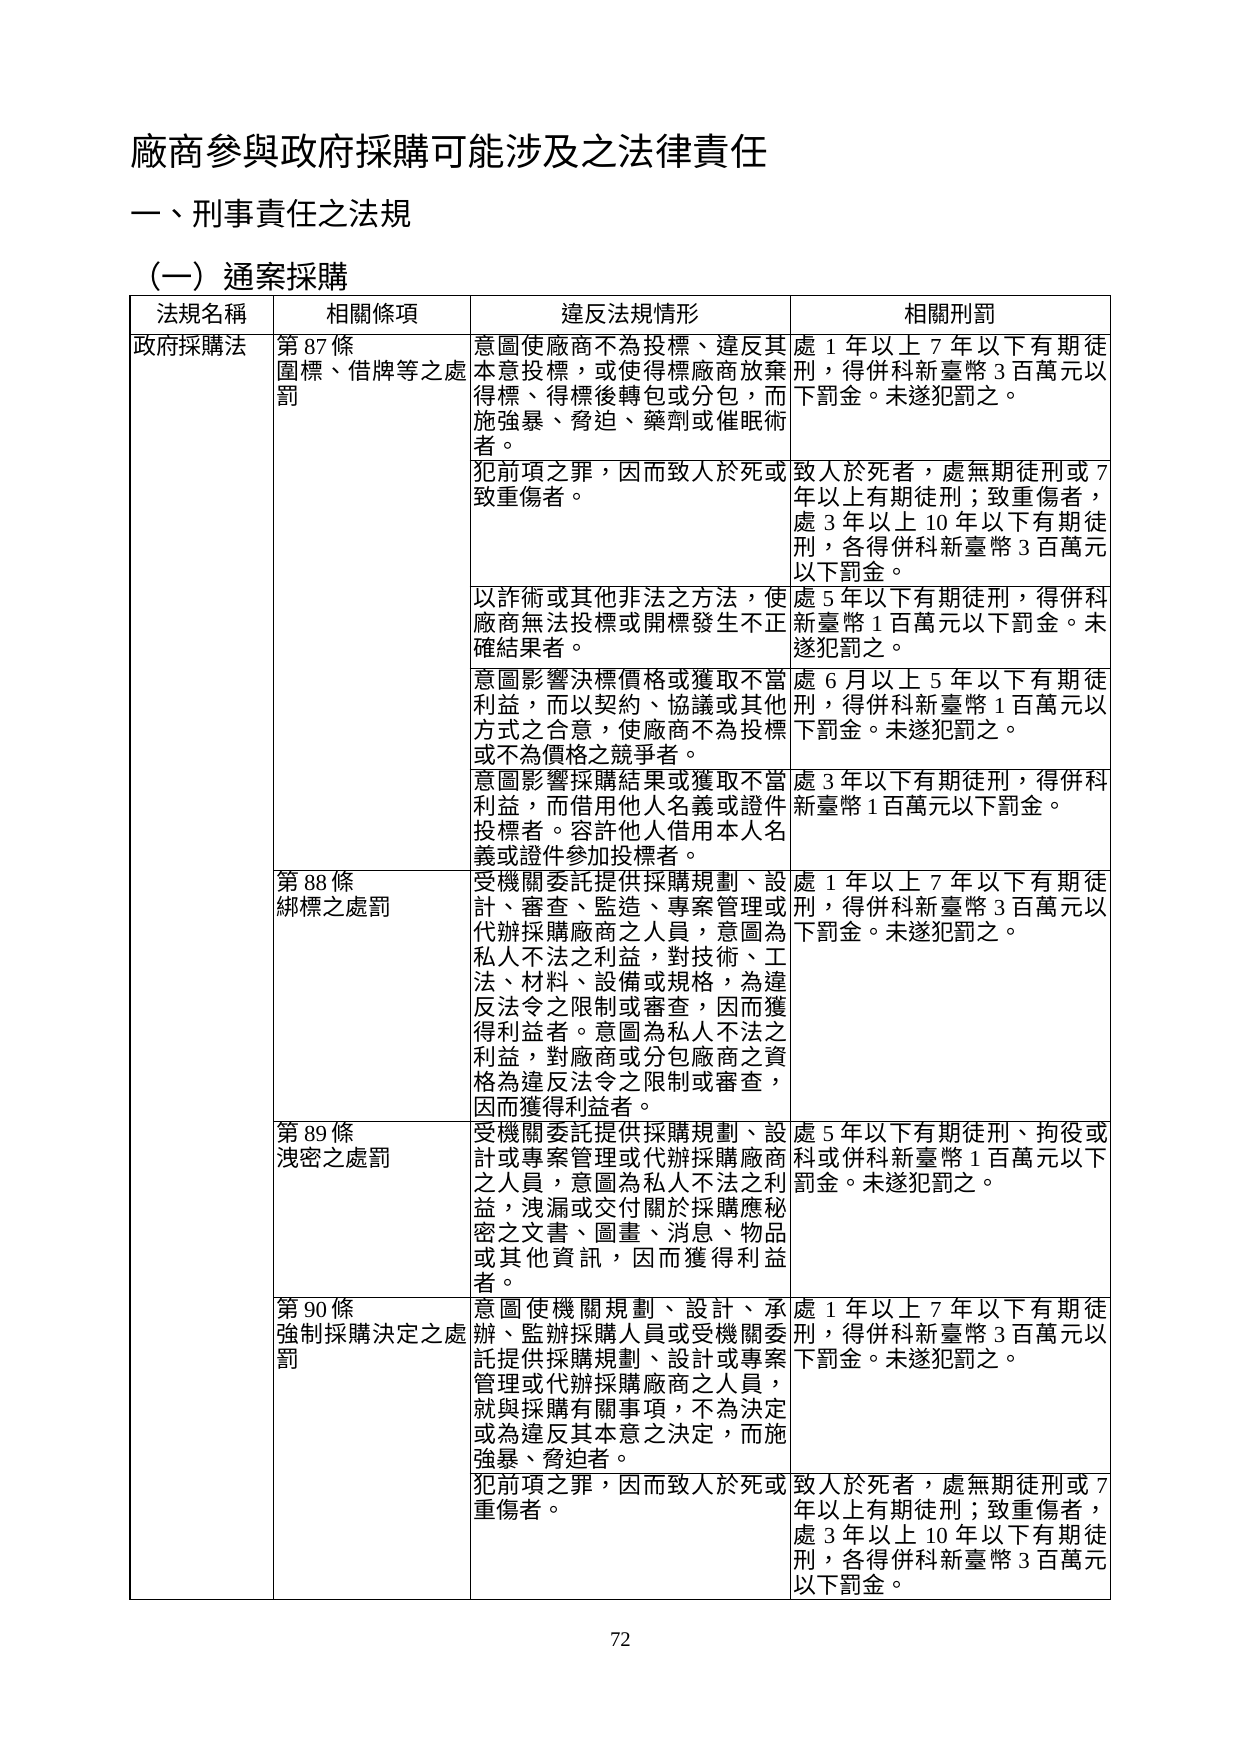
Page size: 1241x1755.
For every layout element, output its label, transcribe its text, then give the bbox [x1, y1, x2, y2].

table_cell 處3年以下有期徒刑，得併科新臺幣1百萬元以下罰金。 [791, 770, 1110, 869]
table_header 法規名稱 [131, 296, 273, 334]
table_cell 意圖使機關規劃、設計、承辦、監辦採購人員或受機關委託提供採購規劃、設計或專案管理或代辦採購廠商之人員，就與採購有關事項，不為決定或為違反其本意之決定，而施強暴、脅迫者。 [471, 1298, 790, 1473]
table_cell 處1年以上7年以下有期徒刑，得併科新臺幣3百萬元以下罰金。未遂犯罰之。 [791, 1298, 1110, 1473]
table_cell 意圖使廠商不為投標、違反其本意投標，或使得標廠商放棄得標、得標後轉包或分包，而施強暴、脅迫、藥劑或催眠術者。 [471, 335, 790, 460]
table_cell 第89條 洩密之處罰 [274, 1122, 470, 1297]
table_cell 第90條 強制採購決定之處罰 [274, 1298, 470, 1599]
table_cell 意圖影響採購結果或獲取不當利益，而借用他人名義或證件投標者。容許他人借用本人名義或證件參加投標者。 [471, 770, 790, 869]
table_cell 第87條 圍標、借牌等之處罰 [274, 335, 470, 869]
table_cell 致人於死者，處無期徒刑或7年以上有期徒刑；致重傷者，處3年以上10年以下有期徒刑，各得併科新臺幣3百萬元以下罰金。 [791, 461, 1110, 586]
table_cell 致人於死者，處無期徒刑或7年以上有期徒刑；致重傷者，處3年以上10年以下有期徒刑，各得併科新臺幣3百萬元以下罰金。 [791, 1474, 1110, 1599]
text 一、刑事責任之法規 [130, 170, 1110, 233]
table_cell 第88條 綁標之處罰 [274, 871, 470, 1121]
table_cell 受機關委託提供採購規劃、設計或專案管理或代辦採購廠商之人員，意圖為私人不法之利益，洩漏或交付關於採購應秘密之文書、圖畫、消息、物品或其他資訊，因而獲得利益者。 [471, 1122, 790, 1297]
table_cell 處5年以下有期徒刑、拘役或科或併科新臺幣1百萬元以下罰金。未遂犯罰之。 [791, 1122, 1110, 1297]
table_header 相關刑罰 [791, 296, 1110, 334]
table_cell 意圖影響決標價格或獲取不當利益，而以契約、協議或其他方式之合意，使廠商不為投標或不為價格之競爭者。 [471, 669, 790, 768]
table_cell 以詐術或其他非法之方法，使廠商無法投標或開標發生不正確結果者。 [471, 587, 790, 667]
table_cell 犯前項之罪，因而致人於死或重傷者。 [471, 1474, 790, 1599]
table_header 違反法規情形 [471, 296, 790, 334]
table_header 相關條項 [274, 296, 470, 334]
table_cell 處5年以下有期徒刑，得併科新臺幣1百萬元以下罰金。未遂犯罰之。 [791, 587, 1110, 667]
text （一）通案採購 [130, 233, 1110, 295]
table_cell 處6月以上5年以下有期徒刑，得併科新臺幣1百萬元以下罰金。未遂犯罰之。 [791, 669, 1110, 768]
table_cell 政府採購法 [131, 335, 273, 1599]
table_cell 處1年以上7年以下有期徒刑，得併科新臺幣3百萬元以下罰金。未遂犯罰之。 [791, 335, 1110, 460]
text 廠商參與政府採購可能涉及之法律責任 [130, 108, 1110, 170]
table_cell 受機關委託提供採購規劃、設計、審查、監造、專案管理或代辦採購廠商之人員，意圖為私人不法之利益，對技術、工法、材料、設備或規格，為違反法令之限制或審查，因而獲得利益者。意圖為私人不法之利益，對廠商或分包廠商之資格為違反法令之限制或審查，因而獲得利益者。 [471, 871, 790, 1121]
table_cell 犯前項之罪，因而致人於死或致重傷者。 [471, 461, 790, 586]
table_cell 處1年以上7年以下有期徒刑，得併科新臺幣3百萬元以下罰金。未遂犯罰之。 [791, 871, 1110, 1121]
